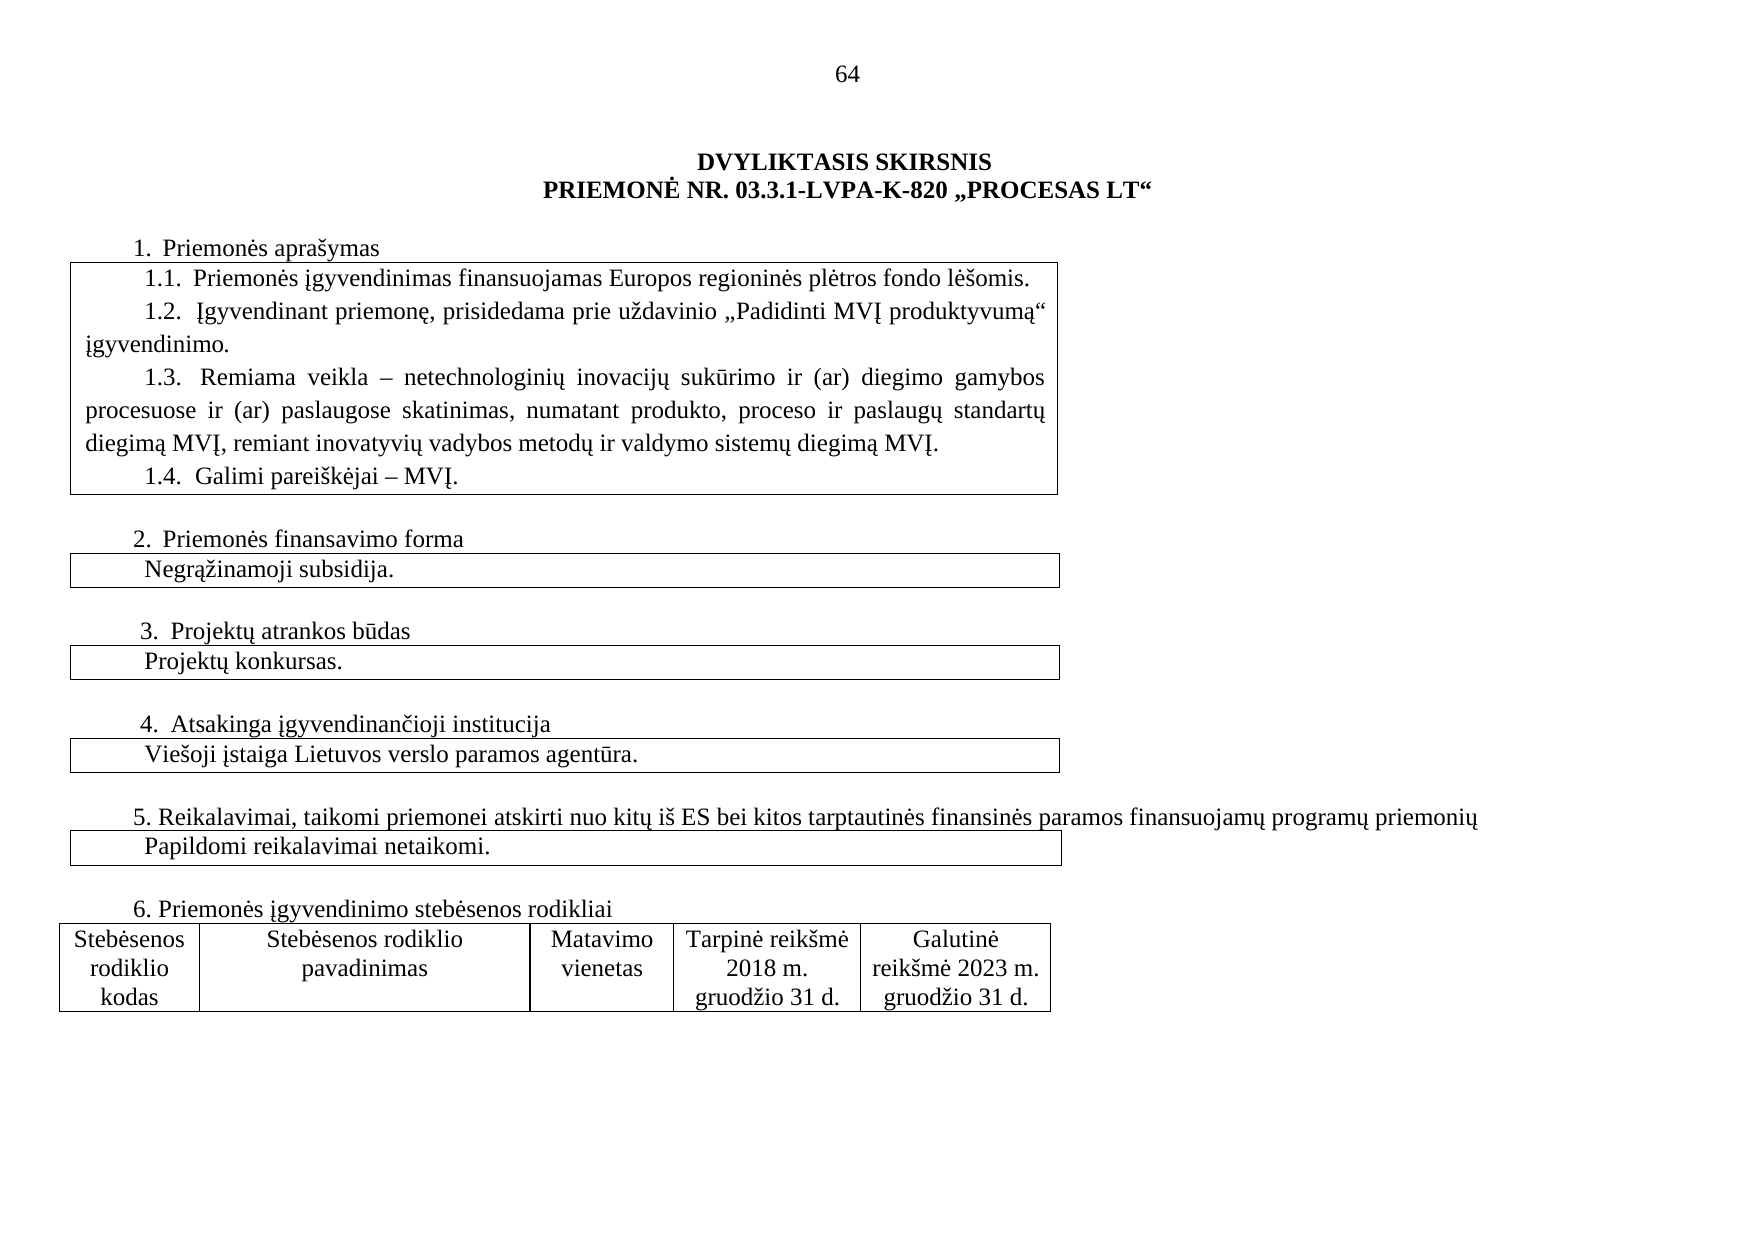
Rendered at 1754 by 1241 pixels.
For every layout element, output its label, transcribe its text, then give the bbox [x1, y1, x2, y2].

table_header Galutinė reikšmė 2023 m. gruodžio 31 d. [861, 924, 1050, 1011]
table_cell 1.3. Remiama veikla – netechnologinių inovacijų sukūrimo ir (ar) diegimo gamybos procesuose ir (ar) paslaugose skatinimas, numatant produkto, proceso ir paslaugų standartų diegimą MVĮ, remiant inovatyvių vadybos metodų ir valdymo sistemų diegimą MVĮ. [71, 362, 1057, 461]
table_header Stebėsenos rodiklio pavadinimas [200, 924, 529, 1011]
table_header Negrąžinamoji subsidija. [71, 554, 1059, 587]
table_header Tarpinė reikšmė 2018 m. gruodžio 31 d. [674, 924, 860, 1011]
text 2. Priemonės finansavimo forma [133, 524, 1636, 553]
table_header Projektų konkursas. [71, 646, 1059, 679]
table_header Stebėsenos rodiklio kodas [60, 924, 199, 1011]
text 6. Priemonės įgyvendinimo stebėsenos rodikliai [59, 894, 1636, 923]
table_cell 1.4. Galimi pareiškėjai – MVĮ. [71, 461, 1057, 494]
text 3. Projektų atrankos būdas [140, 616, 1636, 645]
table_header 1.1. Priemonės įgyvendinimas finansuojamas Europos regioninės plėtros fondo lėšomis. [71, 263, 1057, 296]
text 1. Priemonės aprašymas [133, 233, 1636, 262]
text DVYLIKTASIS SKIRSNIS [59, 147, 1636, 176]
text 4. Atsakinga įgyvendinančioji institucija [140, 709, 1636, 738]
text 5. Reikalavimai, taikomi priemonei atskirti nuo kitų iš ES bei kitos tarptautinės finansinės paramos finansuojamų programų priemonių [59, 802, 1636, 830]
table_header Papildomi reikalavimai netaikomi. [71, 831, 1061, 864]
text PRIEMONĖ NR. 03.3.1-LVPA-K-820 „PROCESAS LT“ [59, 176, 1636, 204]
table_header Viešoji įstaiga Lietuvos verslo paramos agentūra. [71, 739, 1059, 772]
table_cell 1.2. Įgyvendinant priemonę, prisidedama prie uždavinio „Padidinti MVĮ produktyvumą“ įgyvendinimo. [71, 296, 1057, 362]
table_header Matavimo vienetas [531, 924, 673, 1011]
